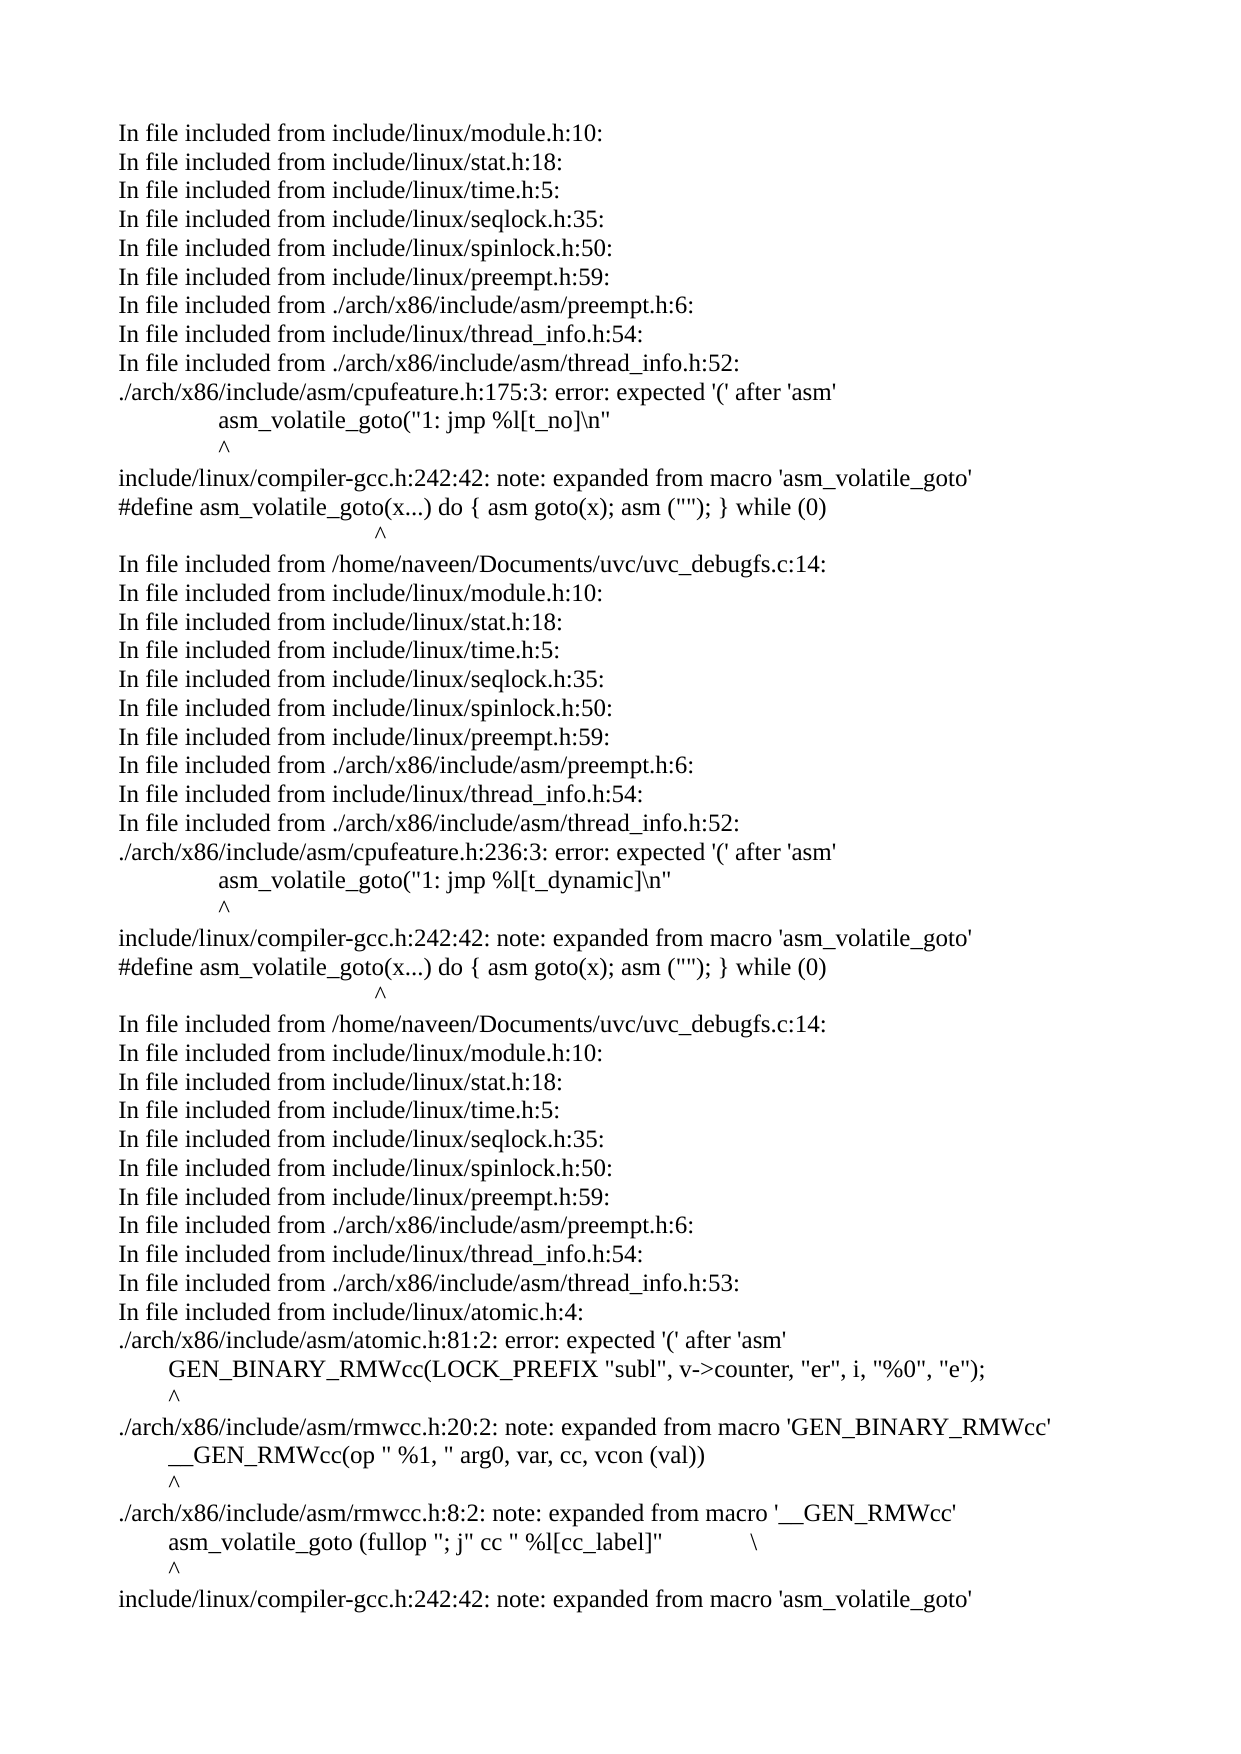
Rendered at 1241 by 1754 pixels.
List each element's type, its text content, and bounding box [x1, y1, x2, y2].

text #define asm_volatile_goto(x...) do { asm goto(x); asm (""); } while (0) [118, 952, 1122, 981]
text include/linux/compiler-gcc.h:242:42: note: expanded from macro 'asm_volatile_goto' [118, 1584, 1122, 1613]
text In file included from include/linux/time.h:5: [118, 1096, 1122, 1124]
text In file included from include/linux/module.h:10: [118, 1038, 1122, 1067]
text __GEN_RMWcc(op " %1, " arg0, var, cc, vcon (val)) [118, 1441, 1122, 1469]
text ./arch/x86/include/asm/cpufeature.h:175:3: error: expected '(' after 'asm' [118, 377, 1122, 406]
text ^ [118, 981, 1122, 1009]
text In file included from include/linux/module.h:10: [118, 578, 1122, 607]
text In file included from include/linux/atomic.h:4: [118, 1297, 1122, 1326]
text In file included from include/linux/spinlock.h:50: [118, 693, 1122, 722]
text asm_volatile_goto (fullop "; j" cc " %l[cc_label]" \ [118, 1527, 1122, 1556]
text In file included from include/linux/stat.h:18: [118, 1067, 1122, 1096]
text In file included from ./arch/x86/include/asm/thread_info.h:52: [118, 808, 1122, 837]
text In file included from include/linux/seqlock.h:35: [118, 1124, 1122, 1153]
text ^ [118, 1383, 1122, 1412]
text asm_volatile_goto("1: jmp %l[t_dynamic]\n" [118, 866, 1122, 894]
text In file included from include/linux/module.h:10: [118, 118, 1122, 147]
text ^ [118, 434, 1122, 463]
text In file included from include/linux/preempt.h:59: [118, 262, 1122, 291]
text In file included from include/linux/time.h:5: [118, 636, 1122, 664]
text In file included from /home/naveen/Documents/uvc/uvc_debugfs.c:14: [118, 549, 1122, 578]
text ^ [118, 1469, 1122, 1498]
text In file included from include/linux/thread_info.h:54: [118, 319, 1122, 348]
text In file included from /home/naveen/Documents/uvc/uvc_debugfs.c:14: [118, 1009, 1122, 1038]
text In file included from ./arch/x86/include/asm/preempt.h:6: [118, 751, 1122, 779]
text In file included from ./arch/x86/include/asm/preempt.h:6: [118, 291, 1122, 319]
text In file included from include/linux/stat.h:18: [118, 607, 1122, 636]
text ./arch/x86/include/asm/cpufeature.h:236:3: error: expected '(' after 'asm' [118, 837, 1122, 866]
text ^ [118, 521, 1122, 549]
text In file included from ./arch/x86/include/asm/preempt.h:6: [118, 1211, 1122, 1239]
text include/linux/compiler-gcc.h:242:42: note: expanded from macro 'asm_volatile_goto' [118, 923, 1122, 952]
text #define asm_volatile_goto(x...) do { asm goto(x); asm (""); } while (0) [118, 492, 1122, 521]
text In file included from include/linux/preempt.h:59: [118, 1182, 1122, 1211]
text GEN_BINARY_RMWcc(LOCK_PREFIX "subl", v->counter, "er", i, "%0", "e"); [118, 1354, 1122, 1383]
text In file included from include/linux/seqlock.h:35: [118, 204, 1122, 233]
text In file included from include/linux/spinlock.h:50: [118, 233, 1122, 262]
text In file included from include/linux/preempt.h:59: [118, 722, 1122, 751]
text ./arch/x86/include/asm/rmwcc.h:20:2: note: expanded from macro 'GEN_BINARY_RMWcc' [118, 1412, 1122, 1441]
text In file included from include/linux/thread_info.h:54: [118, 779, 1122, 808]
text In file included from ./arch/x86/include/asm/thread_info.h:52: [118, 348, 1122, 377]
text In file included from include/linux/stat.h:18: [118, 147, 1122, 176]
text In file included from include/linux/thread_info.h:54: [118, 1239, 1122, 1268]
text asm_volatile_goto("1: jmp %l[t_no]\n" [118, 406, 1122, 434]
text In file included from ./arch/x86/include/asm/thread_info.h:53: [118, 1268, 1122, 1297]
text ^ [118, 1556, 1122, 1584]
text include/linux/compiler-gcc.h:242:42: note: expanded from macro 'asm_volatile_goto' [118, 463, 1122, 492]
text In file included from include/linux/time.h:5: [118, 176, 1122, 204]
text ./arch/x86/include/asm/atomic.h:81:2: error: expected '(' after 'asm' [118, 1326, 1122, 1354]
text In file included from include/linux/seqlock.h:35: [118, 664, 1122, 693]
text ./arch/x86/include/asm/rmwcc.h:8:2: note: expanded from macro '__GEN_RMWcc' [118, 1498, 1122, 1527]
text In file included from include/linux/spinlock.h:50: [118, 1153, 1122, 1182]
text ^ [118, 894, 1122, 923]
